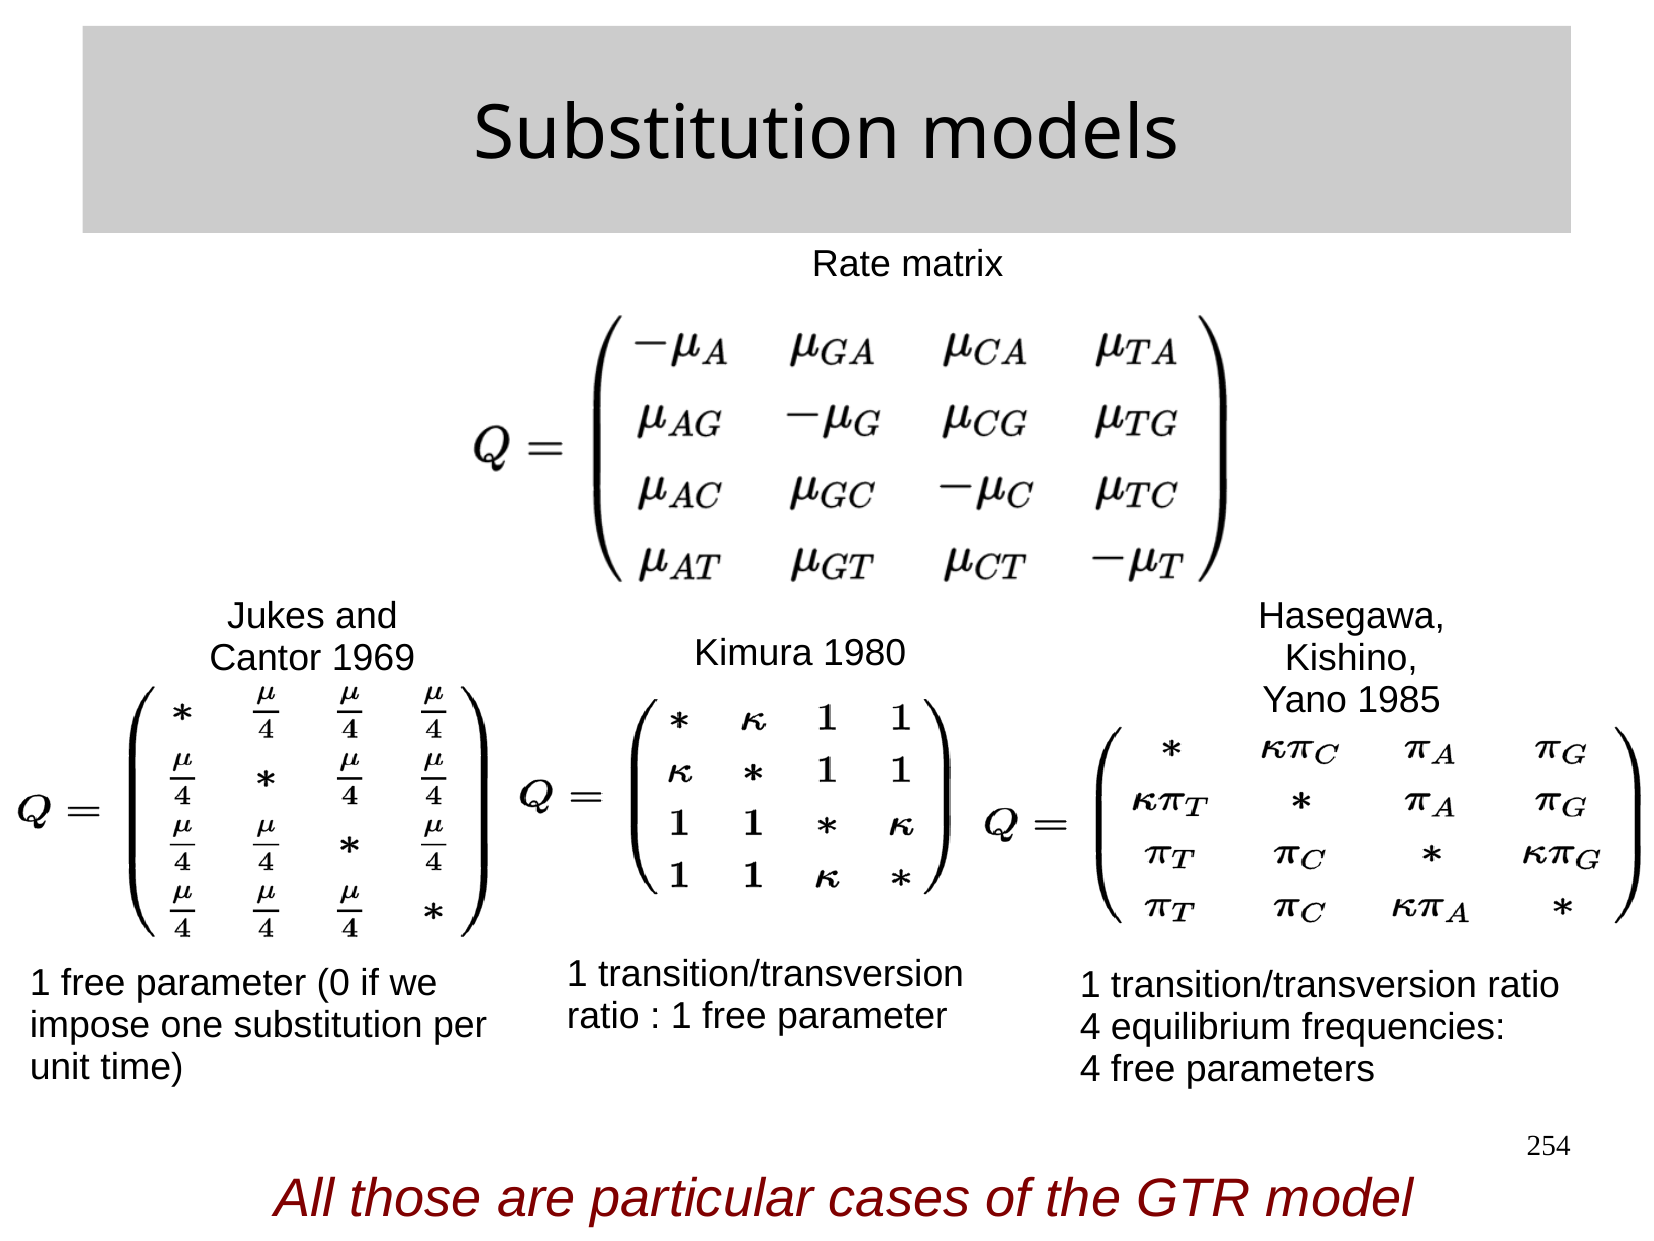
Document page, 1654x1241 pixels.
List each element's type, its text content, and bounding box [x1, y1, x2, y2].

picture [4, 676, 506, 949]
text_box Hasegawa, Kishino, Yano 1985 [1224, 586, 1480, 728]
text_box 1 transition/transversion ratio : 1 free parameter [552, 945, 991, 1170]
picture [515, 699, 961, 900]
text_box 1 transition/transversion ratio 4 equilibrium frequencies: 4 free parameters [1065, 955, 1636, 1111]
text_box Kimura 1980 [679, 624, 935, 764]
text_box 1 free parameter (0 if we impose one substitution per unit time) [15, 954, 552, 1096]
text_box Jukes and Cantor 1969 [184, 586, 440, 727]
picture [983, 725, 1654, 933]
text_box Rate matrix [660, 234, 1156, 334]
picture [433, 300, 1252, 615]
title Substitution models [82, 25, 1571, 233]
text_box All those are particular cases of the GTR model [259, 1160, 1514, 1241]
